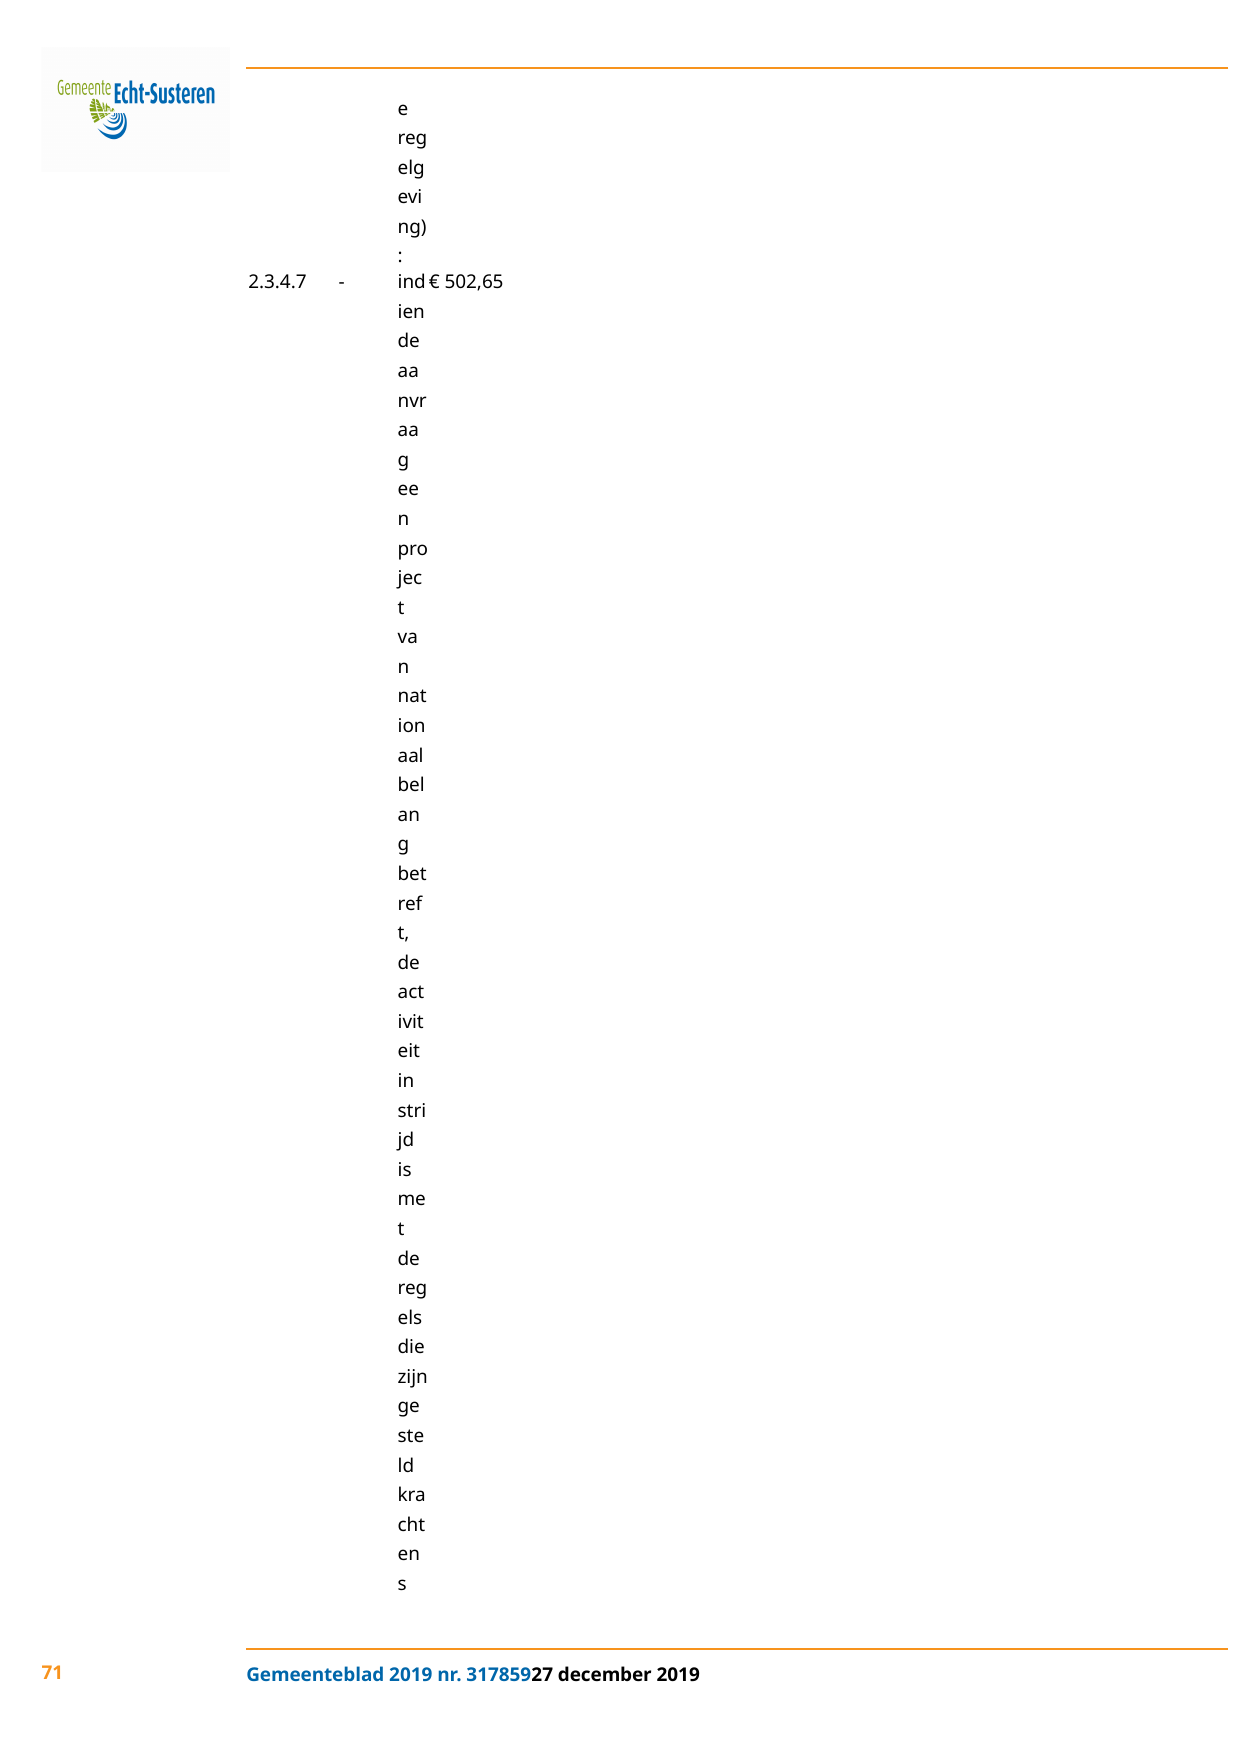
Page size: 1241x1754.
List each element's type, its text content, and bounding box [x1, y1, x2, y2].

table_cell [519, 269, 700, 1596]
table_cell € 502,65 [429, 269, 519, 1596]
table_cell [519, 95, 700, 268]
picture [41, 47, 231, 172]
table_cell [429, 95, 519, 268]
table_cell e regelgeving): [338, 95, 429, 268]
table_cell indien de aanvraag een project van nationaal belang betreft, de activiteit in strijd is met de regels die zijn gesteld krachtens [338, 269, 429, 1596]
table_cell 2.3.4.7 [248, 269, 338, 1596]
table_cell [248, 95, 338, 268]
